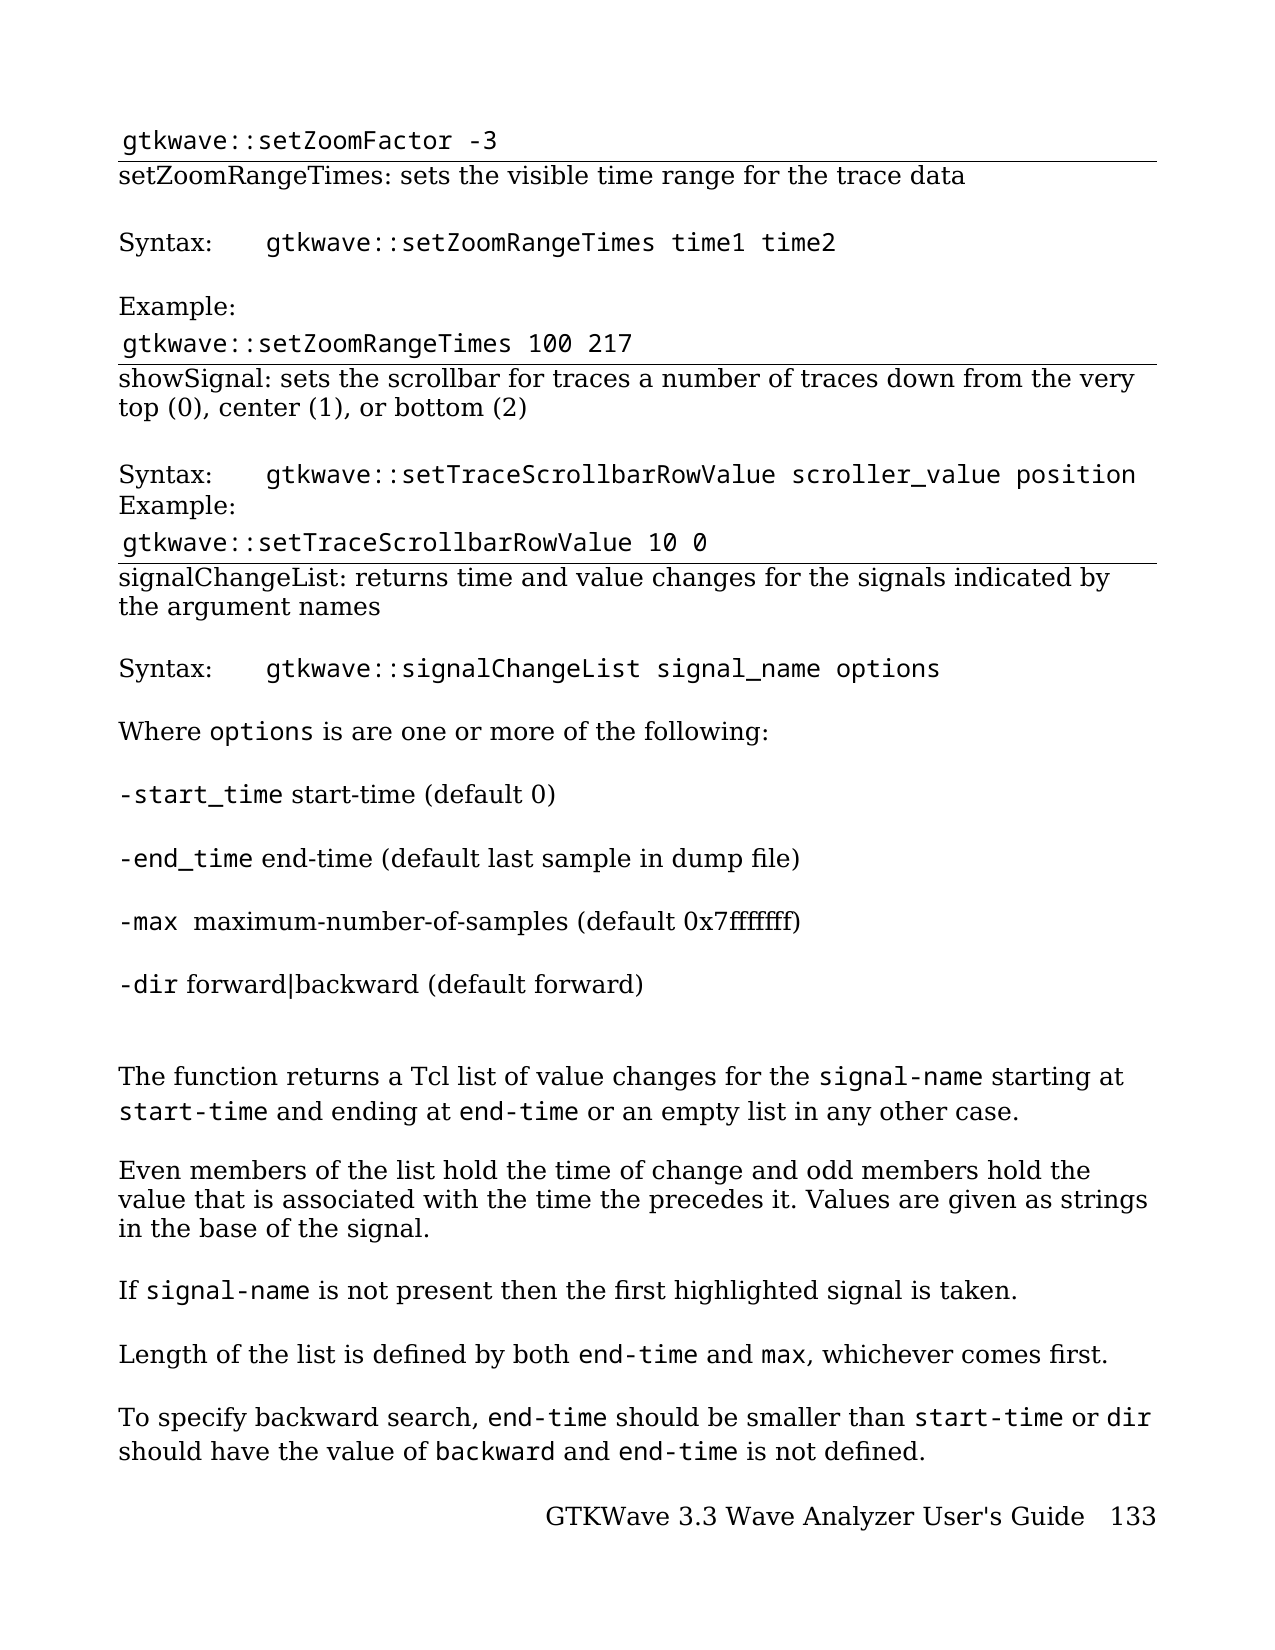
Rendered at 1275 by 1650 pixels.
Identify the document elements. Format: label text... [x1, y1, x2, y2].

text Example: [118, 491, 1157, 520]
text -max maximum-number-of-samples (default 0x7fffffff) [118, 903, 1157, 937]
text showSignal: sets the scrollbar for traces a number of traces down from the very top (0), center (1), or bottom (2) [118, 365, 1157, 423]
text -end_time end-time (default last sample in dump file) [118, 840, 1157, 874]
text The function returns a Tcl list of value changes for the signal-name starting at start-time and ending at end-time or an empty list in any other case. [118, 1059, 1157, 1127]
text gtkwave::setZoomFactor -3 [118, 118, 1157, 161]
text If signal-name is not present then the first highlighted signal is taken. [118, 1273, 1157, 1307]
text Syntax: gtkwave::signalChangeList signal_name options [118, 651, 1157, 684]
text Even members of the list hold the time of change and odd members hold the value that is associated with the time the precedes it. Values are given as strings in the base of the signal. [118, 1156, 1157, 1244]
text setZoomRangeTimes: sets the visible time range for the trace data [118, 162, 1157, 190]
text gtkwave::setTraceScrollbarRowValue 10 0 [118, 520, 1157, 563]
text Length of the list is defined by both end-time and max, whichever comes first. [118, 1336, 1157, 1370]
text gtkwave::setZoomRangeTimes 100 217 [118, 322, 1157, 364]
text Syntax: gtkwave::setZoomRangeTimes time1 time2 [118, 224, 1157, 258]
text To specify backward search, end-time should be smaller than start-time or dir should have the value of backward and end-time is not defined. [118, 1399, 1157, 1468]
text -start_time start-time (default 0) [118, 777, 1157, 811]
text signalChangeList: returns time and value changes for the signals indicated by the argument names [118, 564, 1157, 621]
text -dir forward|backward (default forward) [118, 967, 1157, 1001]
text Syntax: gtkwave::setTraceScrollbarRowValue scroller_value position [118, 457, 1157, 491]
text Where options is are one or more of the following: [118, 714, 1157, 748]
text Example: [118, 292, 1157, 322]
